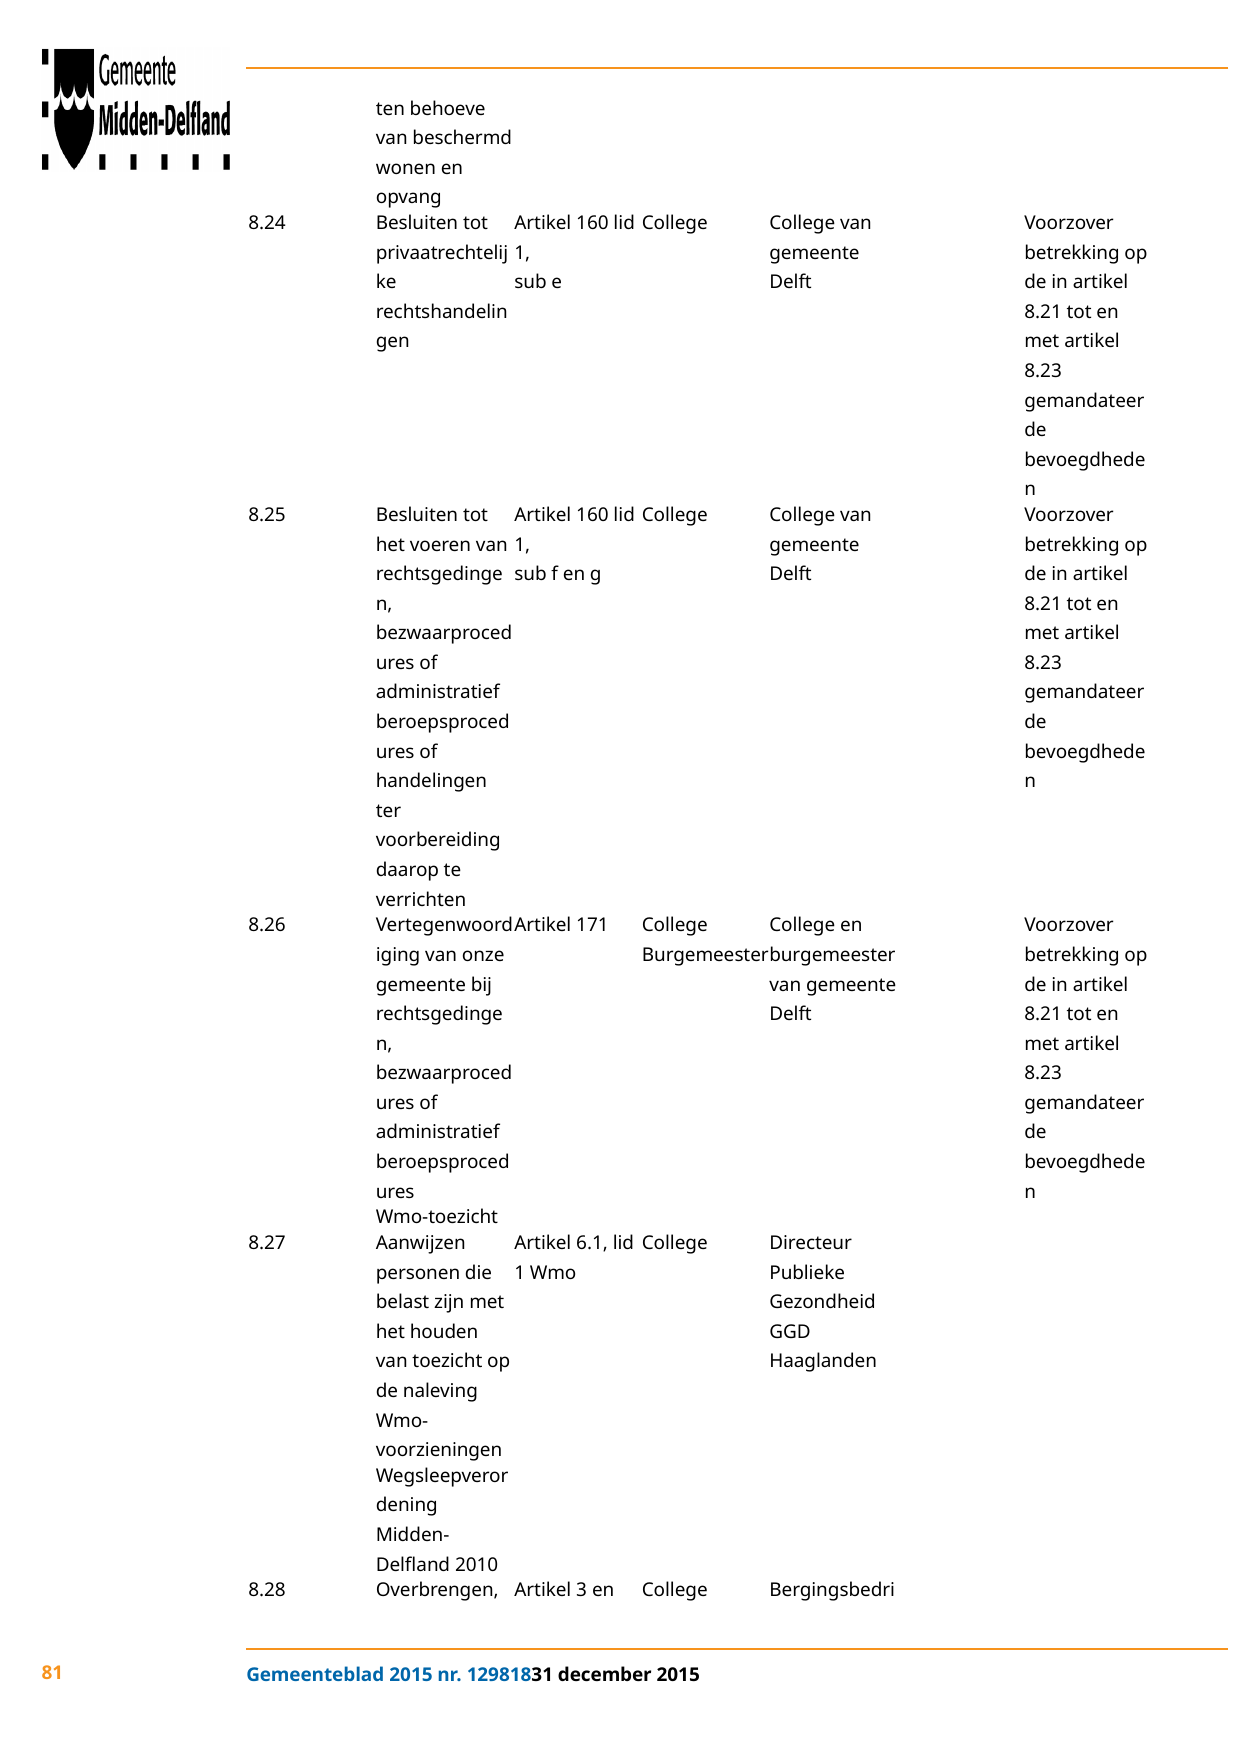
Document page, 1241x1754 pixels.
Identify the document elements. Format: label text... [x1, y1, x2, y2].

table_cell Bergingsbedri [769, 1577, 897, 1602]
table_cell [897, 95, 1024, 209]
table_cell [897, 1204, 1024, 1229]
table_cell 8.25 [248, 501, 376, 912]
table_cell Besluiten tot privaatrechtelijke rechtshandelingen [376, 209, 514, 501]
table_cell 8.28 [248, 1577, 376, 1602]
table_cell [1024, 1229, 1152, 1462]
table_cell [769, 95, 897, 209]
table_cell College en burgemeester van gemeente Delft [769, 912, 897, 1203]
table_cell 8.24 [248, 209, 376, 501]
table_cell Directeur Publieke Gezondheid GGD Haaglanden [769, 1229, 897, 1462]
picture [41, 47, 231, 172]
table_cell Vertegenwoordiging van onze gemeente bij rechtsgedingen, bezwaarprocedures of administratief beroepsprocedures [376, 912, 514, 1203]
table_cell Artikel 160 lid 1, sub e [514, 209, 642, 501]
table_cell [897, 1462, 1024, 1577]
table_cell Wmo-toezicht [376, 1204, 514, 1229]
table_cell [248, 1204, 376, 1229]
table_cell [248, 95, 376, 209]
table_cell [769, 1462, 897, 1577]
table_cell [1024, 1462, 1152, 1577]
table_cell College Burgemeester [642, 912, 769, 1203]
table_cell Artikel 171 [514, 912, 642, 1203]
table_cell College [642, 501, 769, 912]
table_cell Voorzover betrekking op de in artikel 8.21 tot en met artikel 8.23 gemandateerde bevoegdheden [1024, 209, 1152, 501]
table_cell College van gemeente Delft [769, 209, 897, 501]
table_cell Wegsleepverordening Midden-Delfland 2010 [376, 1462, 514, 1577]
table_cell Voorzover betrekking op de in artikel 8.21 tot en met artikel 8.23 gemandateerde bevoegdheden [1024, 912, 1152, 1203]
table_cell [897, 912, 1024, 1203]
table_cell [769, 1204, 897, 1229]
table_cell Voorzover betrekking op de in artikel 8.21 tot en met artikel 8.23 gemandateerde bevoegdheden [1024, 501, 1152, 912]
table_cell [642, 95, 769, 209]
table_cell College [642, 209, 769, 501]
table_cell [897, 1229, 1024, 1462]
table_cell [1024, 1577, 1152, 1602]
table_cell Besluiten tot het voeren van rechtsgedingen, bezwaarprocedures of administratief beroepsprocedures of handelingen ter voorbereiding daarop te verrichten [376, 501, 514, 912]
table_cell ten behoeve van beschermd wonen en opvang [376, 95, 514, 209]
table_cell College van gemeente Delft [769, 501, 897, 912]
table_cell [897, 501, 1024, 912]
table_cell [642, 1204, 769, 1229]
table_cell Overbrengen, [376, 1577, 514, 1602]
table_cell Aanwijzen personen die belast zijn met het houden van toezicht op de naleving Wmo-voorzieningen [376, 1229, 514, 1462]
table_cell Artikel 3 en [514, 1577, 642, 1602]
table_cell [514, 95, 642, 209]
table_cell College [642, 1577, 769, 1602]
table_cell [514, 1462, 642, 1577]
table_cell [1024, 95, 1152, 209]
table_cell [897, 209, 1024, 501]
table_cell [642, 1462, 769, 1577]
table_cell Artikel 6.1, lid 1 Wmo [514, 1229, 642, 1462]
table_cell 8.26 [248, 912, 376, 1203]
table_cell Artikel 160 lid 1, sub f en g [514, 501, 642, 912]
table_cell [248, 1462, 376, 1577]
table_cell [1024, 1204, 1152, 1229]
table_cell [514, 1204, 642, 1229]
table_cell College [642, 1229, 769, 1462]
table_cell 8.27 [248, 1229, 376, 1462]
table_cell [897, 1577, 1024, 1602]
